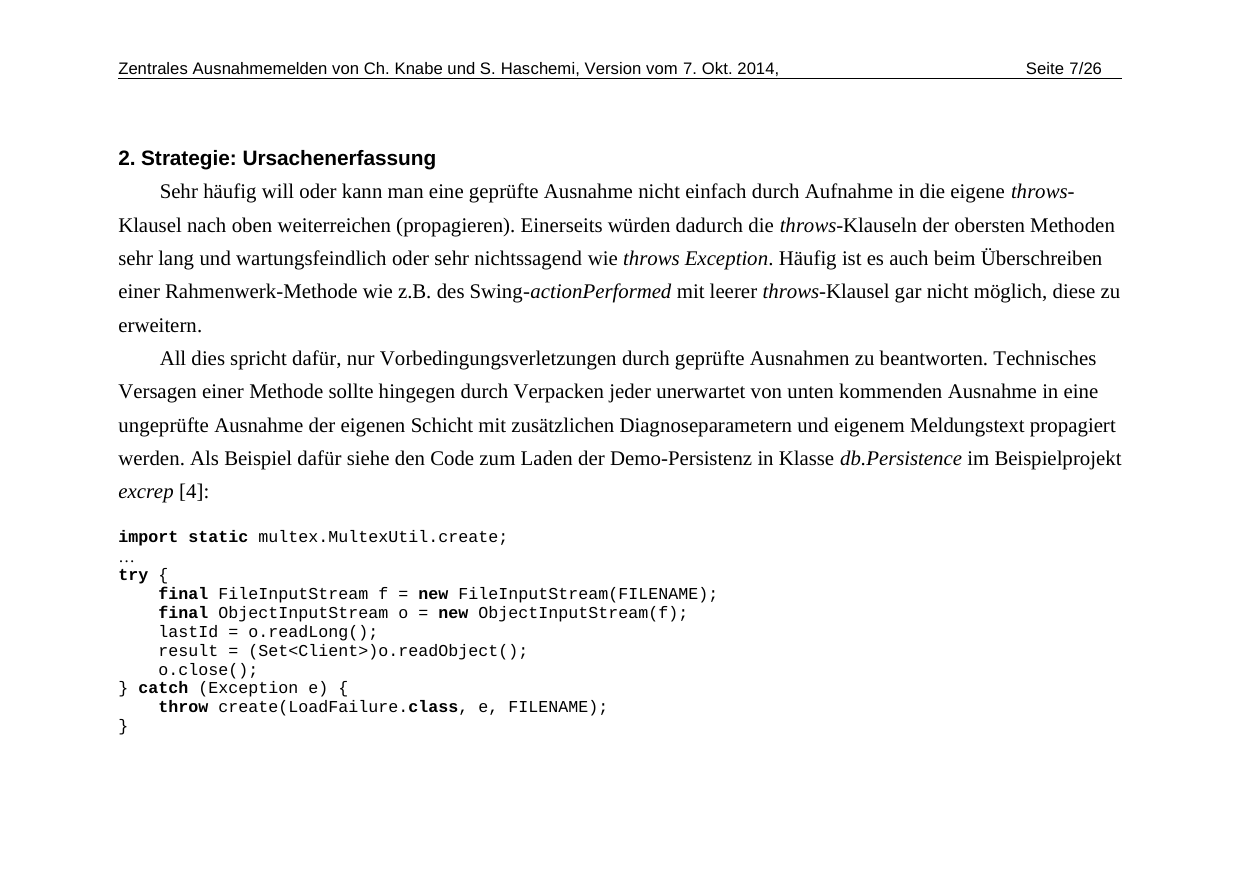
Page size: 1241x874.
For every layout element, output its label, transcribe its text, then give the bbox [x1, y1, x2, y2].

text lastId = o.readLong(); [118, 623, 1122, 642]
text o.close(); [118, 661, 1122, 680]
text Sehr häufig will oder kann man eine geprüfte Ausnahme nicht einfach durch Aufnahme in die eigene throws-Klausel nach oben weiterreichen (propagieren). Einerseits würden dadurch die throws-Klauseln der obersten Methoden sehr lang und wartungsfeindlich oder sehr nichtssagend wie throws Exception. Häufig ist es auch beim Überschreiben einer Rahmenwerk-Methode wie z.B. des Swing-actionPerformed mit leerer throws-Klausel gar nicht möglich, diese zu erweitern. [118, 172, 1122, 339]
text final FileInputStream f = new FileInputStream(FILENAME); [118, 585, 1122, 604]
text } [118, 718, 1122, 737]
text import static multex.MultexUtil.create; [118, 506, 1122, 548]
text throw create(LoadFailure.class, e, FILENAME); [118, 699, 1122, 718]
text final ObjectInputStream o = new ObjectInputStream(f); [118, 604, 1122, 623]
text All dies spricht dafür, nur Vorbedingungsverletzungen durch geprüfte Ausnahmen zu beantworten. Technisches Versagen einer Methode sollte hingegen durch Verpacken jeder unerwartet von unten kommenden Ausnahme in eine ungeprüfte Ausnahme der eigenen Schicht mit zusätzlichen Diagnoseparametern und eigenem Meldungstext propagiert werden. Als Beispiel dafür siehe den Code zum Laden der Demo-Persistenz in Klasse db.Persistence im Beispielprojekt excrep [4]: [118, 339, 1122, 506]
text } catch (Exception e) { [118, 680, 1122, 699]
text try { [118, 566, 1122, 585]
text … [118, 548, 1122, 566]
text 2. Strategie: Ursachenerfassung [118, 139, 1122, 172]
text result = (Set<Client>)o.readObject(); [118, 642, 1122, 661]
